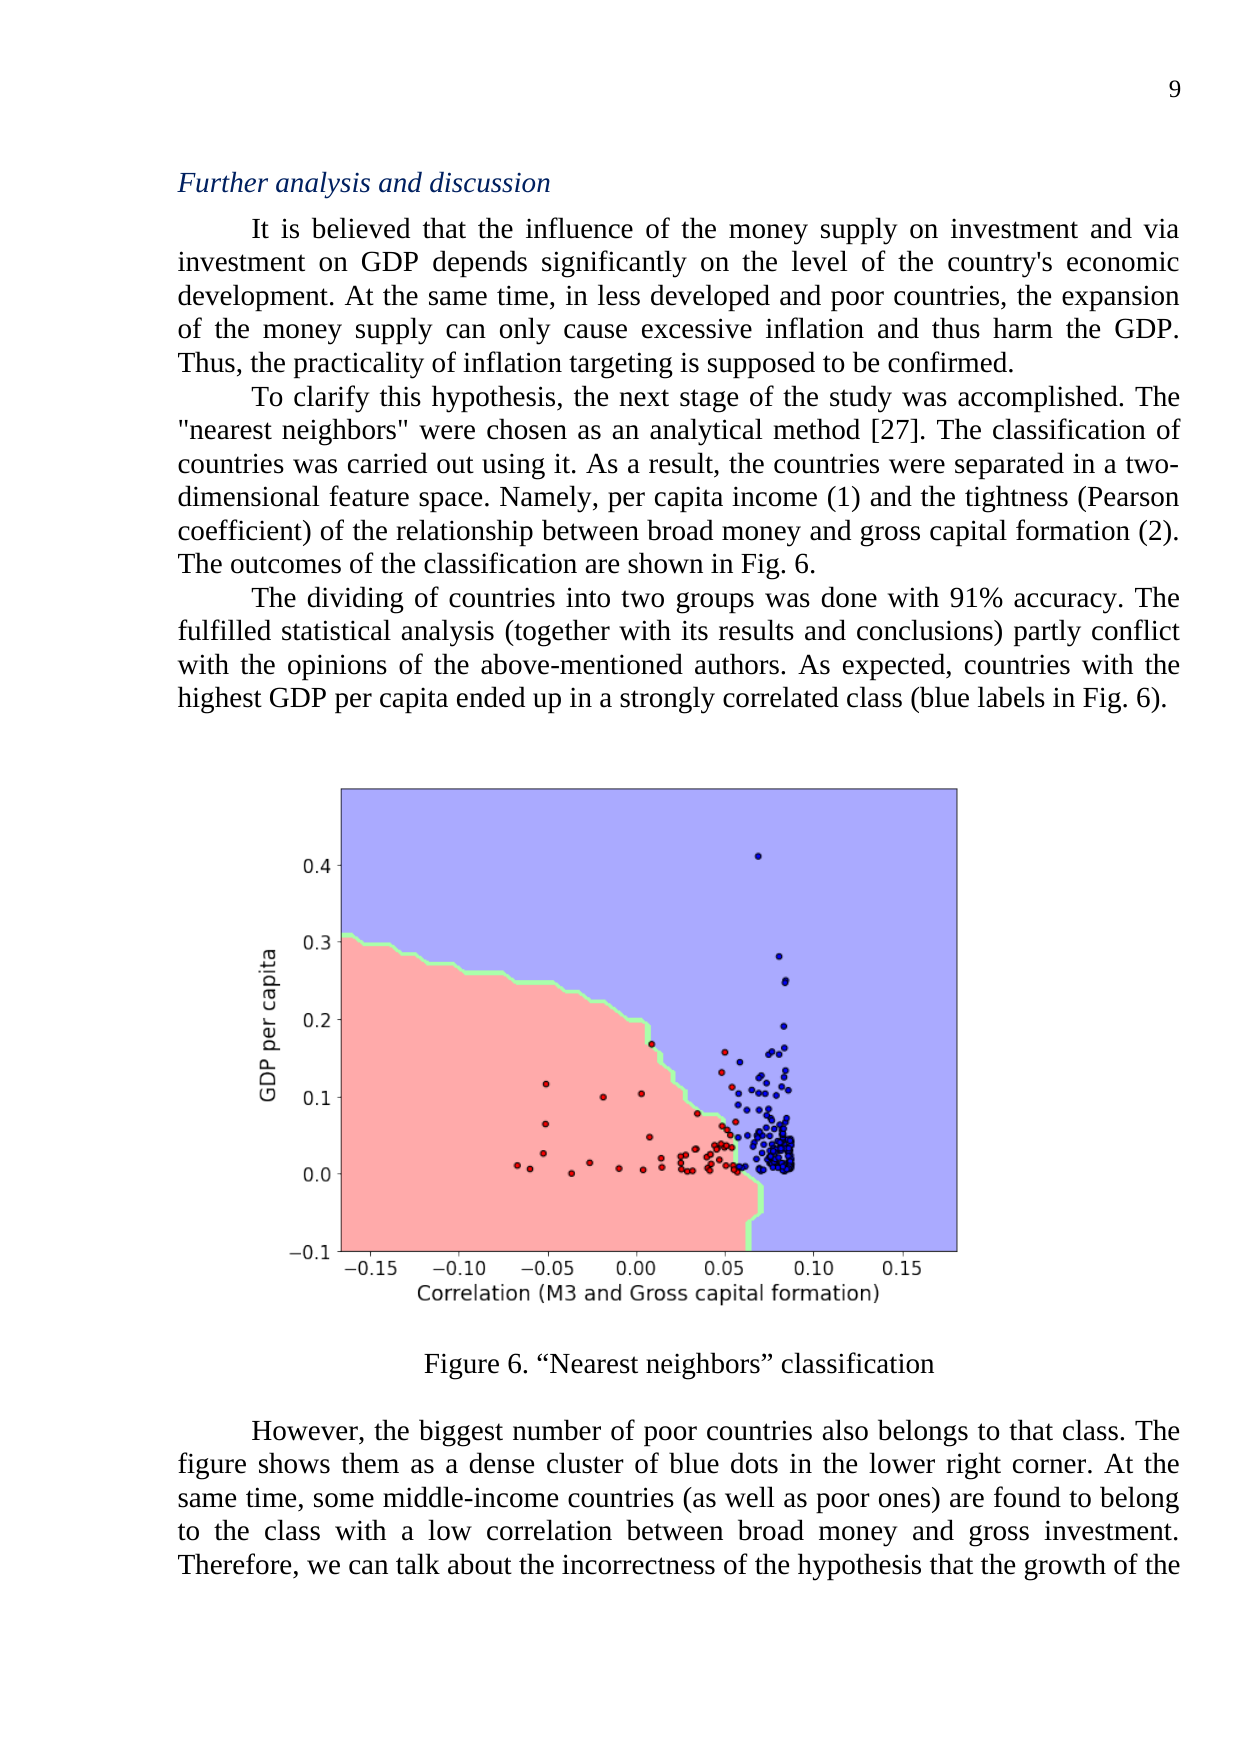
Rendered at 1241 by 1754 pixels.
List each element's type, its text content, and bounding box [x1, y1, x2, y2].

text The dividing of countries into two groups was done with 91% accuracy. The fulfilled statistical analysis (together with its results and conclusions) partly conflict with the opinions of the above-mentioned authors. As expected, countries with the highest GDP per capita ended up in a strongly correlated class (blue labels in Fig. 6). [177, 580, 1181, 714]
text To clarify this hypothesis, the next stage of the study was accomplished. The "nearest neighbors" were chosen as an analytical method [27]. The classification of countries was carried out using it. As a result, the countries were separated in a two-dimensional feature space. Namely, per capita income (1) and the tightness (Pearson coefficient) of the relationship between broad money and gross capital formation (2). The outcomes of the classification are shown in Fig. 6. [177, 379, 1181, 580]
picture [251, 781, 964, 1313]
subtitle Further analysis and discussion [177, 131, 1181, 198]
text It is believed that the influence of the money supply on investment and via investment on GDP depends significantly on the level of the country's economic development. At the same time, in less developed and poor countries, the expansion of the money supply can only cause excessive inflation and thus harm the GDP. Thus, the practicality of inflation targeting is supposed to be confirmed. [177, 211, 1181, 379]
text However, the biggest number of poor countries also belongs to that class. The figure shows them as a dense cluster of blue dots in the lower right corner. At the same time, some middle-income countries (as well as poor ones) are found to belong to the class with a low correlation between broad money and gross investment. Therefore, we can talk about the incorrectness of the hypothesis that the growth of the [177, 1413, 1181, 1581]
text Figure 6. “Nearest neighbors” classification [177, 1346, 1181, 1379]
